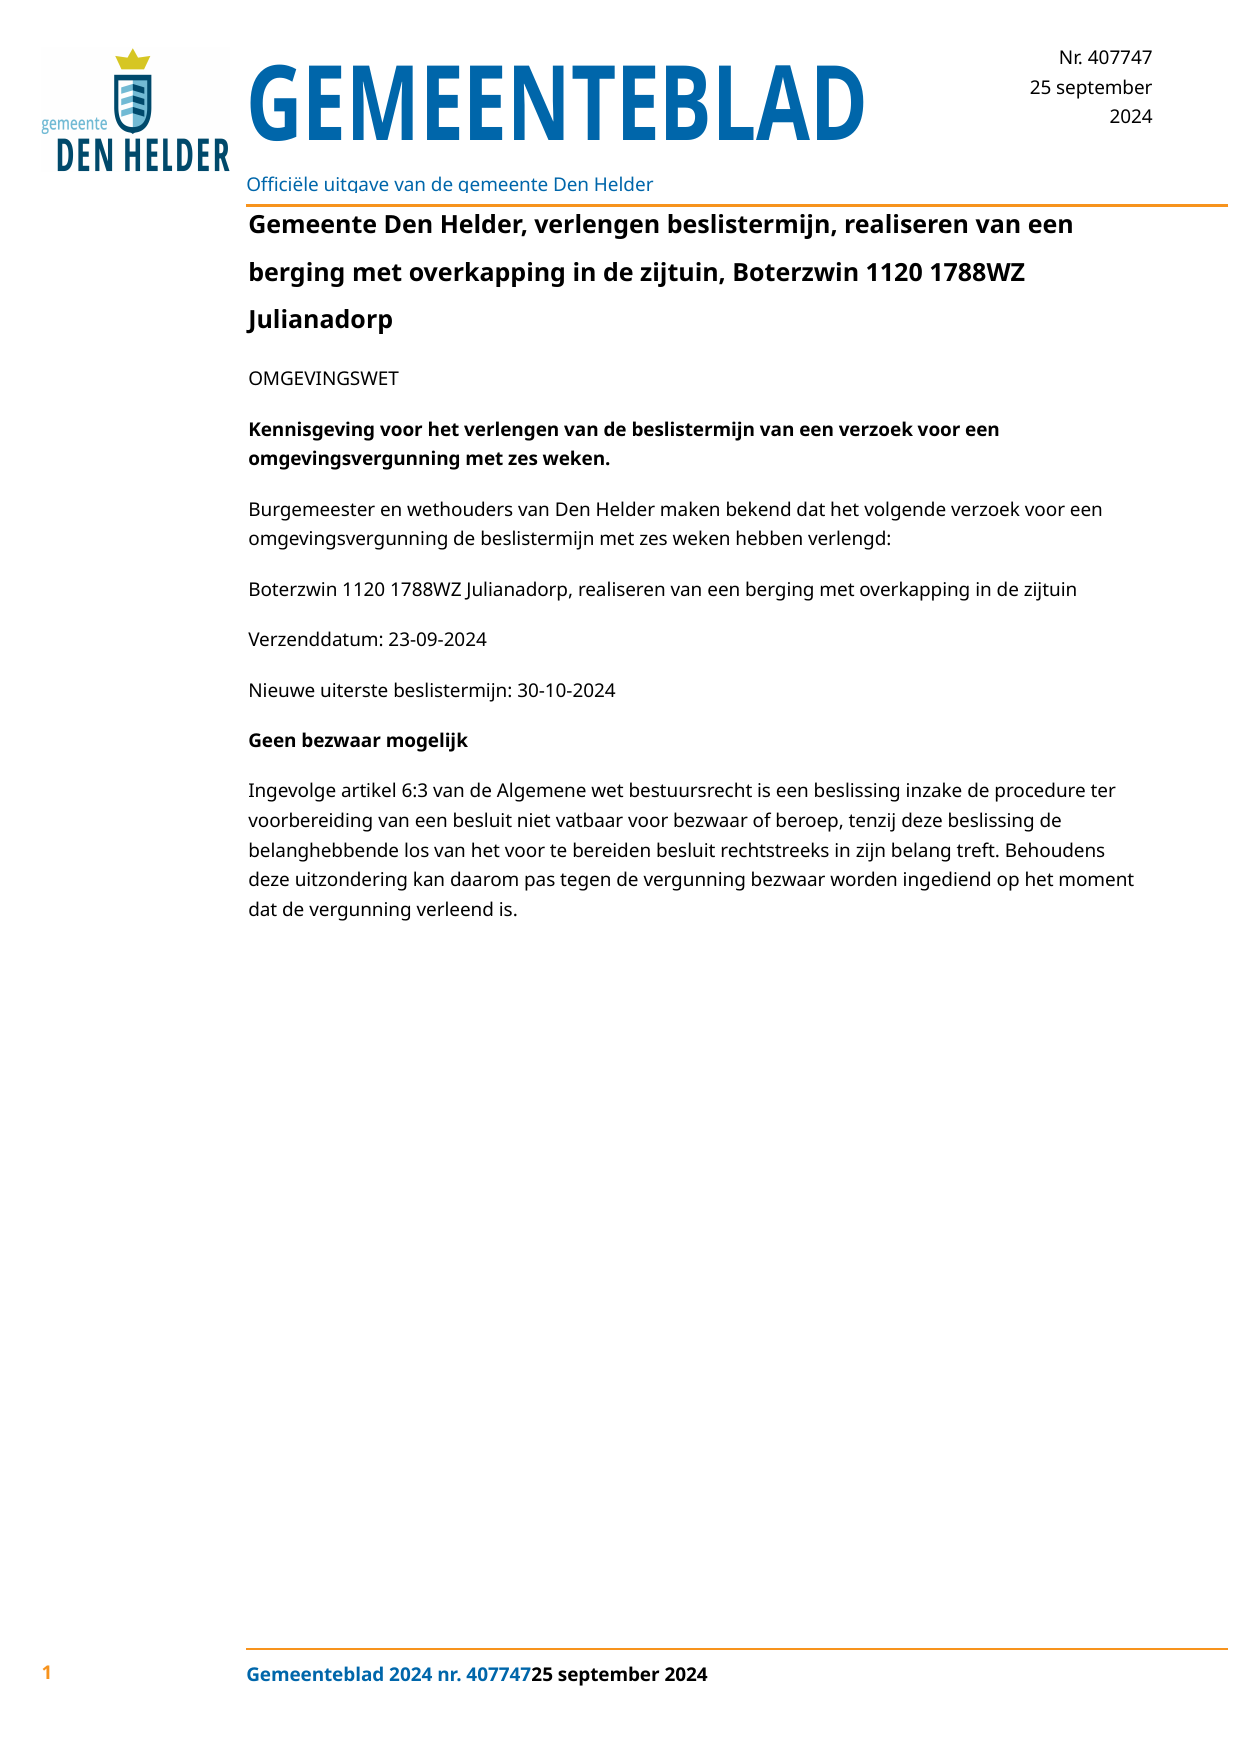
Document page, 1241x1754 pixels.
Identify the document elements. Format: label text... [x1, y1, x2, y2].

picture [130, 157, 135, 172]
text Ingevolge artikel 6:3 van de Algemene wet bestuursrecht is een beslissing inzake de procedure ter voorbereiding van een besluit niet vatbaar voor bezwaar of beroep, tenzij deze beslissing de belanghebbende los van het voor te bereiden besluit rechtstreeks in zijn belang treft. Behoudens deze uitzondering kan daarom pas tegen de vergunning bezwaar worden ingediend op het moment dat de vergunning verleend is. [248, 778, 1152, 922]
picture [220, 160, 224, 172]
text OMGEVINGSWET [248, 366, 1152, 391]
text Gemeente Den Helder, verlengen beslistermijn, realiseren van een berging met overkapping in de zijtuin, Boterzwin 1120 1788WZ Julianadorp [248, 207, 1152, 336]
text Kennisgeving voor het verlengen van de beslistermijn van een verzoek voor een omgevingsvergunning met zes weken. [248, 416, 1152, 471]
picture [100, 154, 106, 172]
text Burgemeester en wethouders van Den Helder maken bekend dat het volgende verzoek voor een omgevingsvergunning de beslistermijn met zes weken hebben verlengd: [248, 496, 1152, 551]
text Nieuwe uiterste beslistermijn: 30-10-2024 [248, 677, 1152, 702]
picture [41, 47, 231, 172]
text Boterzwin 1120 1788WZ Julianadorp, realiseren van een berging met overkapping in de zijtuin [248, 576, 1152, 602]
picture [182, 144, 187, 165]
picture [63, 144, 68, 165]
text Geen bezwaar mogelijk [248, 727, 1152, 753]
text Verzenddatum: 23-09-2024 [248, 626, 1152, 652]
